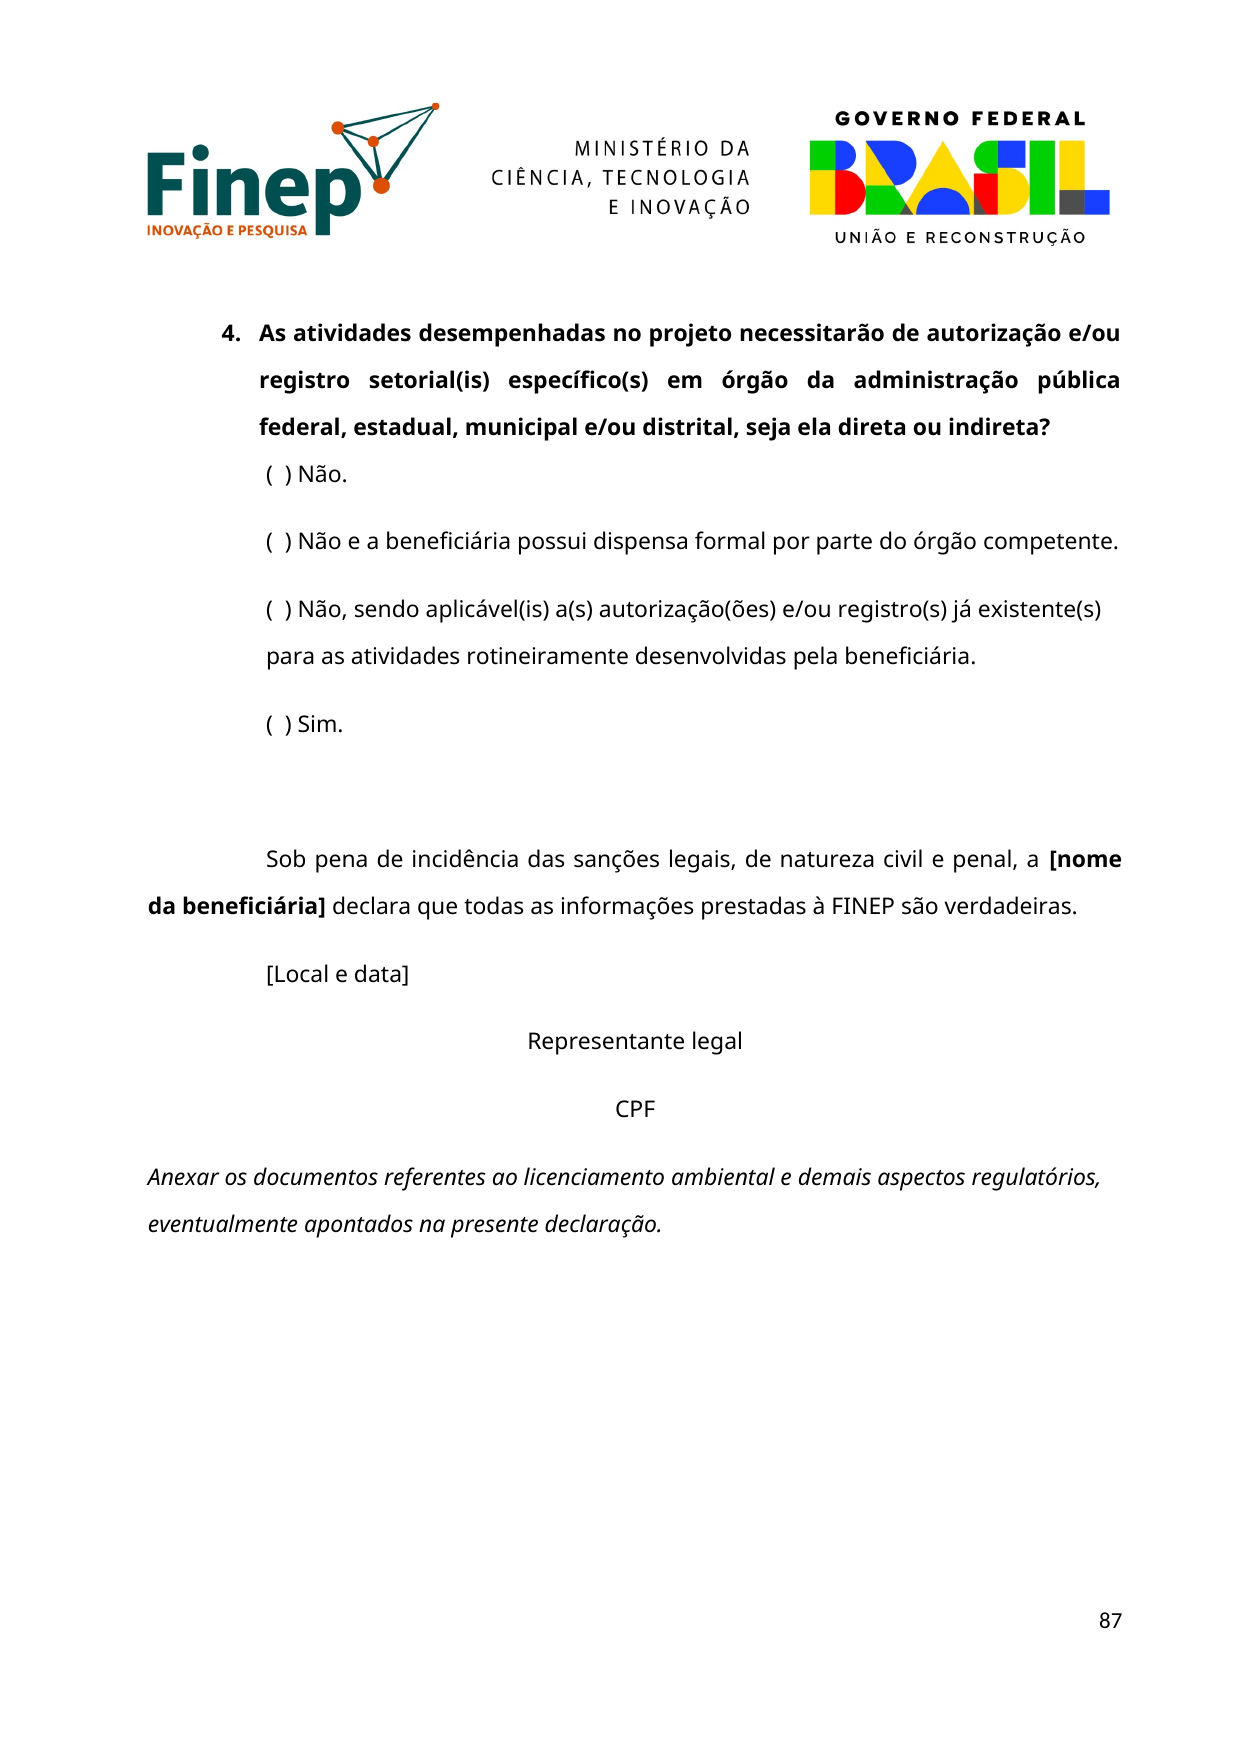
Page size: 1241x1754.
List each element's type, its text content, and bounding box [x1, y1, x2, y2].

text ( ) Não, sendo aplicável(is) a(s) autorização(ões) e/ou registro(s) já existente(s) para as atividades rotineiramente desenvolvidas pela beneficiária. [266, 593, 1122, 671]
text Anexar os documentos referentes ao licenciamento ambiental e demais aspectos regulatórios, eventualmente apontados na presente declaração. [148, 1161, 1122, 1239]
text [Local e data] [148, 957, 1122, 989]
text Representante legal [148, 1025, 1122, 1056]
text Sob pena de incidência das sanções legais, de natureza civil e penal, a [nome da beneficiária] declara que todas as informações prestadas à FINEP são verdadeiras. [148, 843, 1122, 921]
text ( ) Não. [266, 457, 1122, 489]
text CPF [148, 1093, 1122, 1124]
text ( ) Sim. [266, 707, 1122, 739]
list As atividades desempenhadas no projeto necessitarão de autorização e/ou registro setorial(is) específico(s) em órgão da administração pública federal, estadual, municipal e/ou distrital, seja ela direta ou indireta? [221, 317, 1122, 442]
text ( ) Não e a beneficiária possui dispensa formal por parte do órgão competente. [266, 525, 1122, 556]
